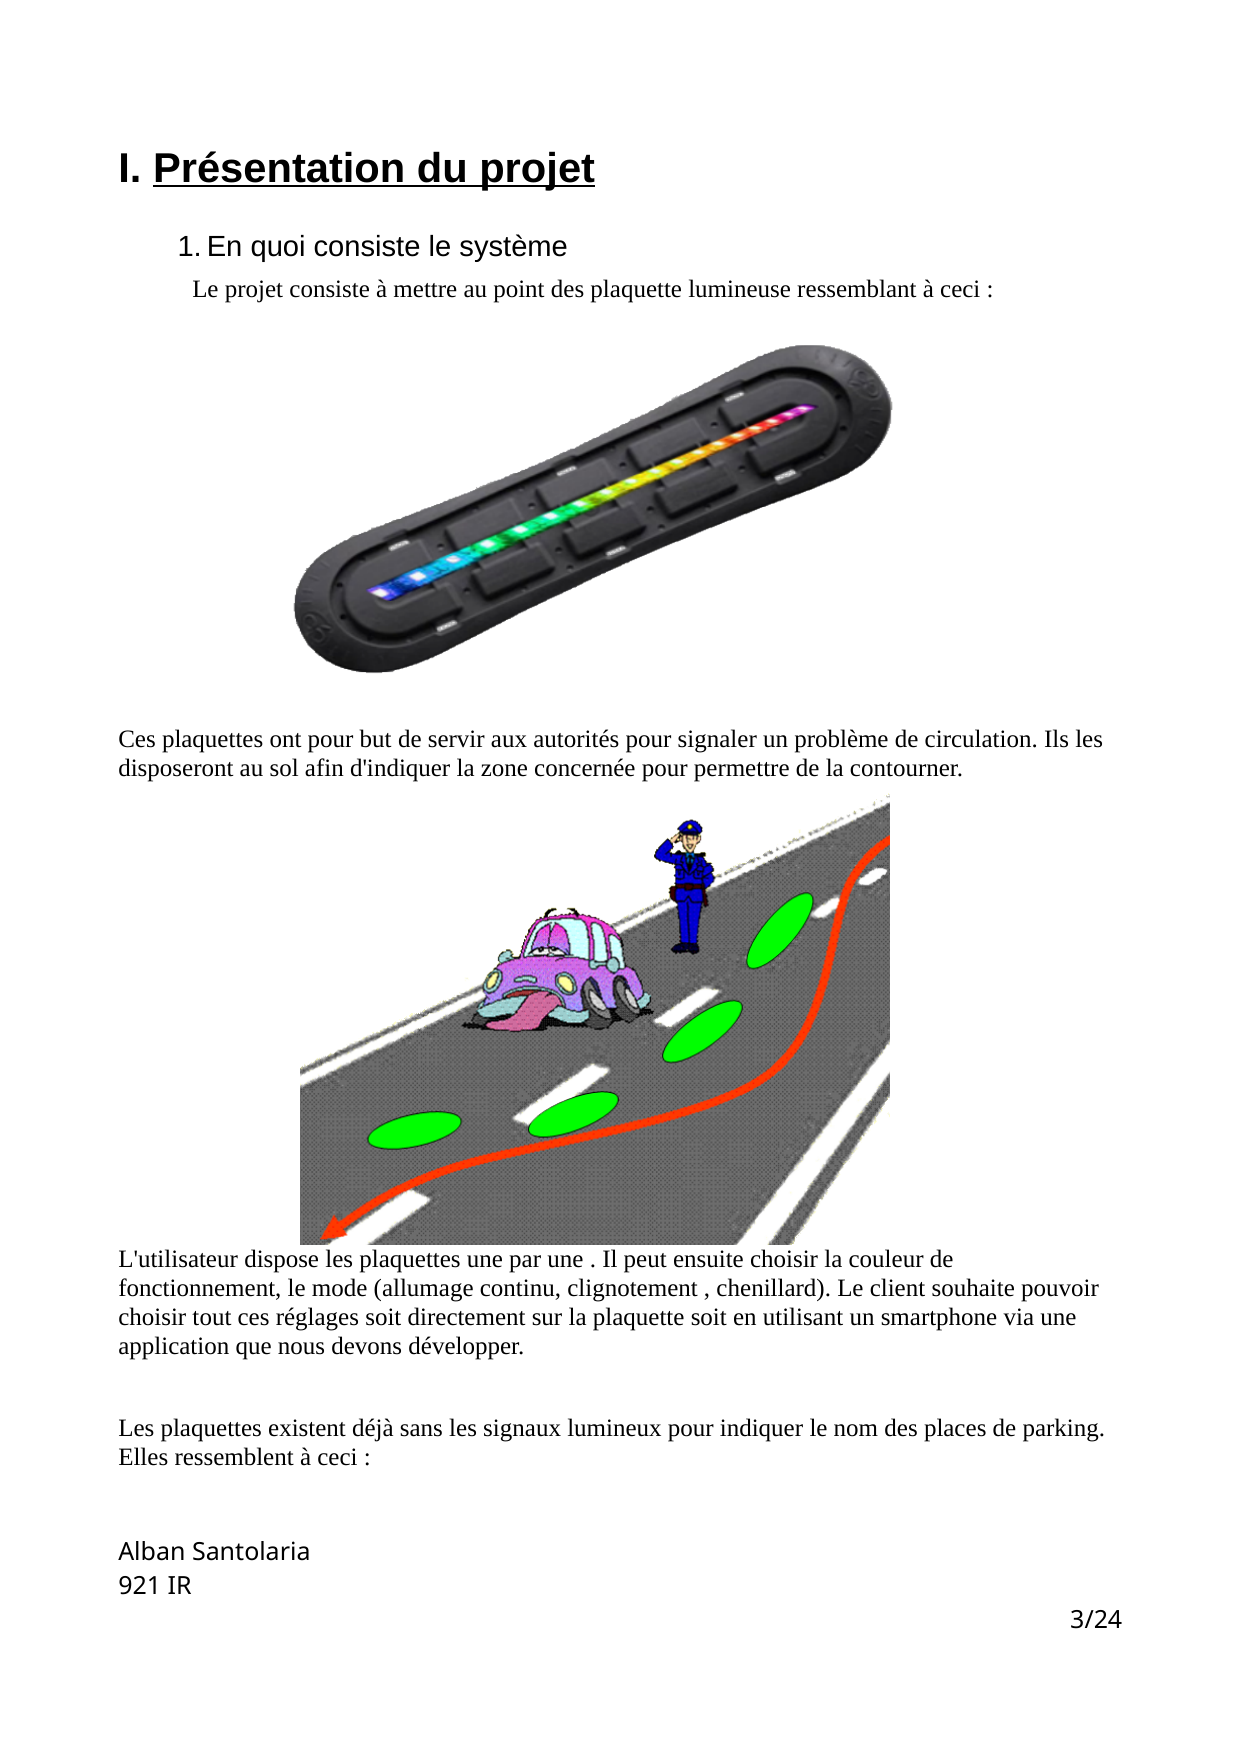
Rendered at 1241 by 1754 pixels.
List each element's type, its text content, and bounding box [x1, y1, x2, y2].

picture [300, 792, 890, 1245]
picture [286, 328, 899, 683]
subtitle En quoi consiste le système [177, 228, 1122, 262]
text Les plaquettes existent déjà sans les signaux lumineux pour indiquer le nom des places de parking. Elles ressemblent à ceci : [118, 1413, 1122, 1471]
text L'utilisateur dispose les plaquettes une par une . Il peut ensuite choisir la couleur de fonctionnement, le mode (allumage continu, clignotement , chenillard). Le client souhaite pouvoir choisir tout ces réglages soit directement sur la plaquette soit en utilisant un smartphone via une application que nous devons développer. [118, 1245, 1122, 1359]
text Ces plaquettes ont pour but de servir aux autorités pour signaler un problème de circulation. Ils les disposeront au sol afin d'indiquer la zone concernée pour permettre de la contourner. [118, 724, 1122, 781]
text Le projet consiste à mettre au point des plaquette lumineuse ressemblant à ceci : [118, 274, 1122, 303]
title Présentation du projet [118, 143, 1122, 191]
